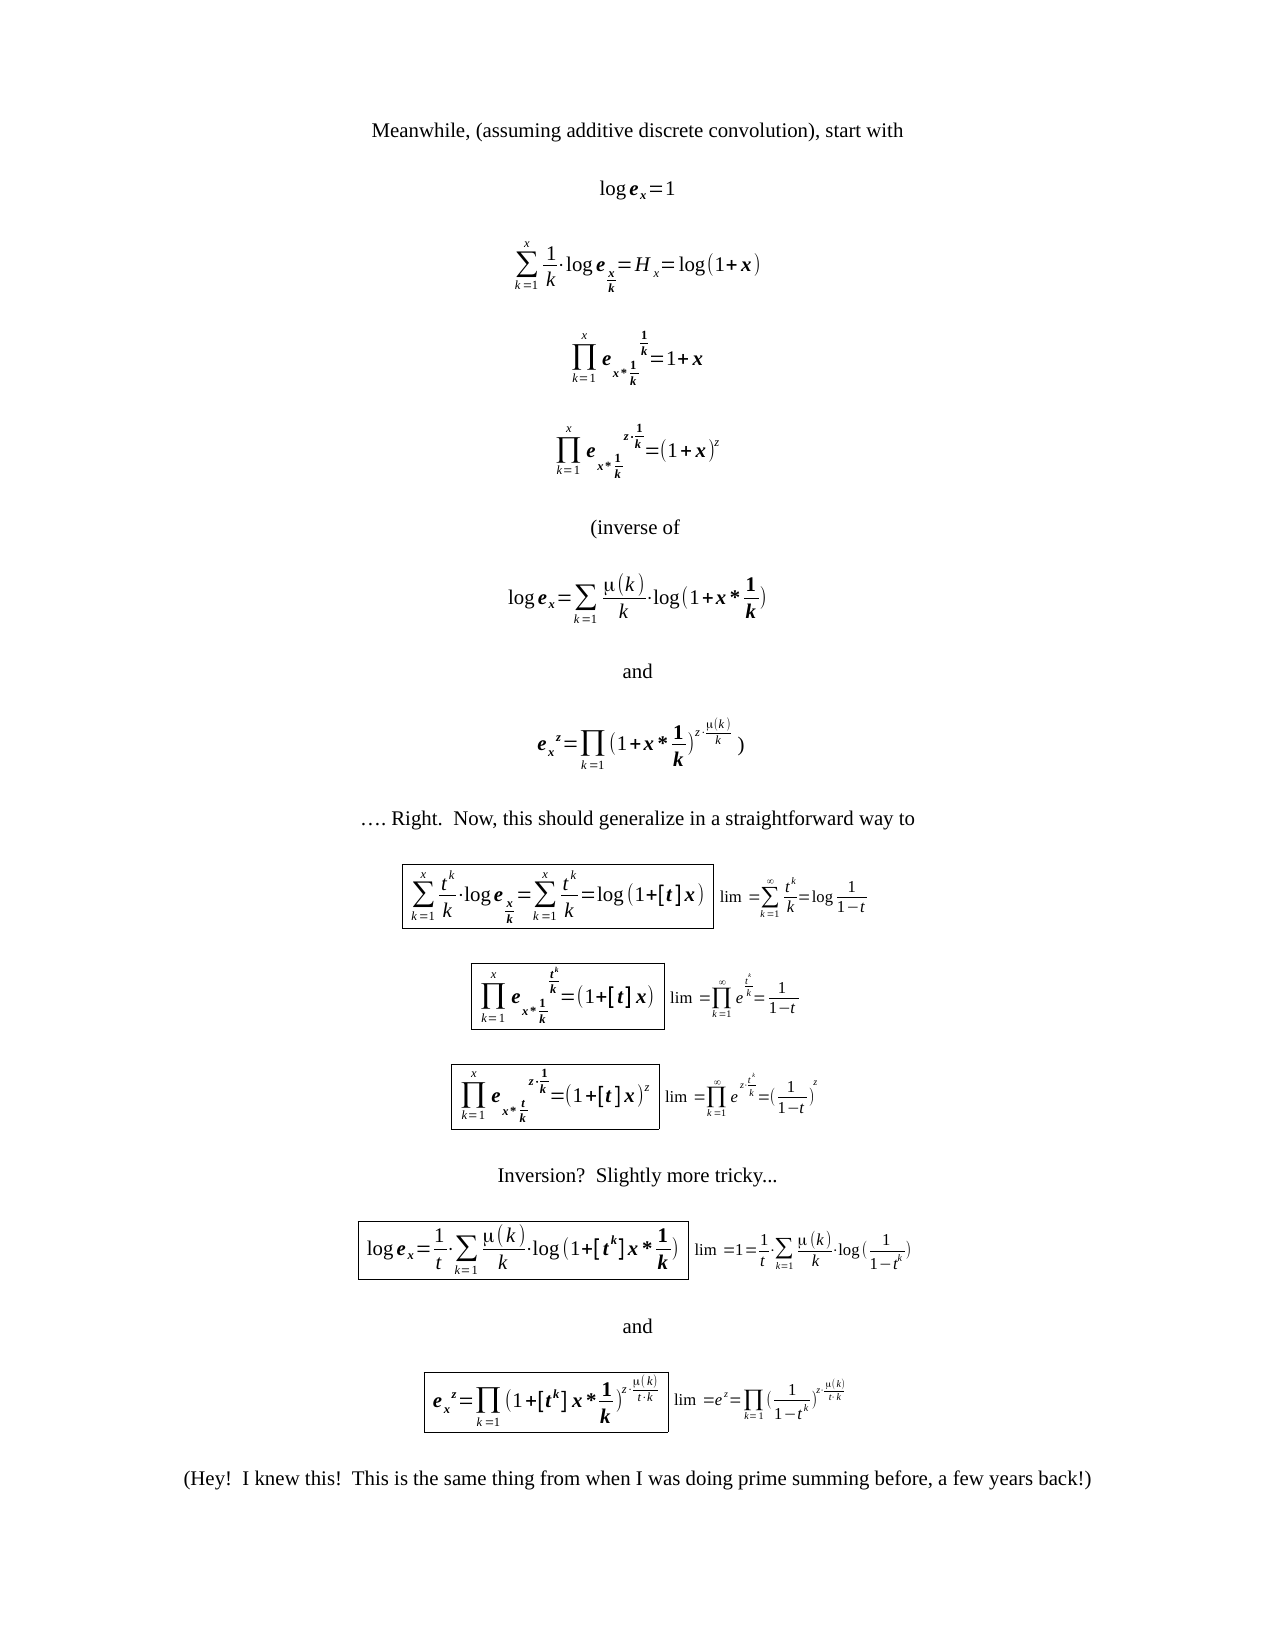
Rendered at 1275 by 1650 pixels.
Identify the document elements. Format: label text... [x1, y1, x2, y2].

text Inversion? Slightly more tricky... [118, 1163, 1157, 1187]
text and [118, 659, 1157, 683]
text (Hey! I knew this! This is the same thing from when I was doing prime summing before, a few years back!) [118, 1466, 1157, 1490]
text Meanwhile, (assuming additive discrete convolution), start with [118, 118, 1157, 142]
text and [118, 1313, 1157, 1338]
text ) [118, 717, 1157, 772]
text (inverse of [118, 515, 1157, 539]
text …. Right. Now, this should generalize in a straightforward way to [118, 806, 1157, 830]
